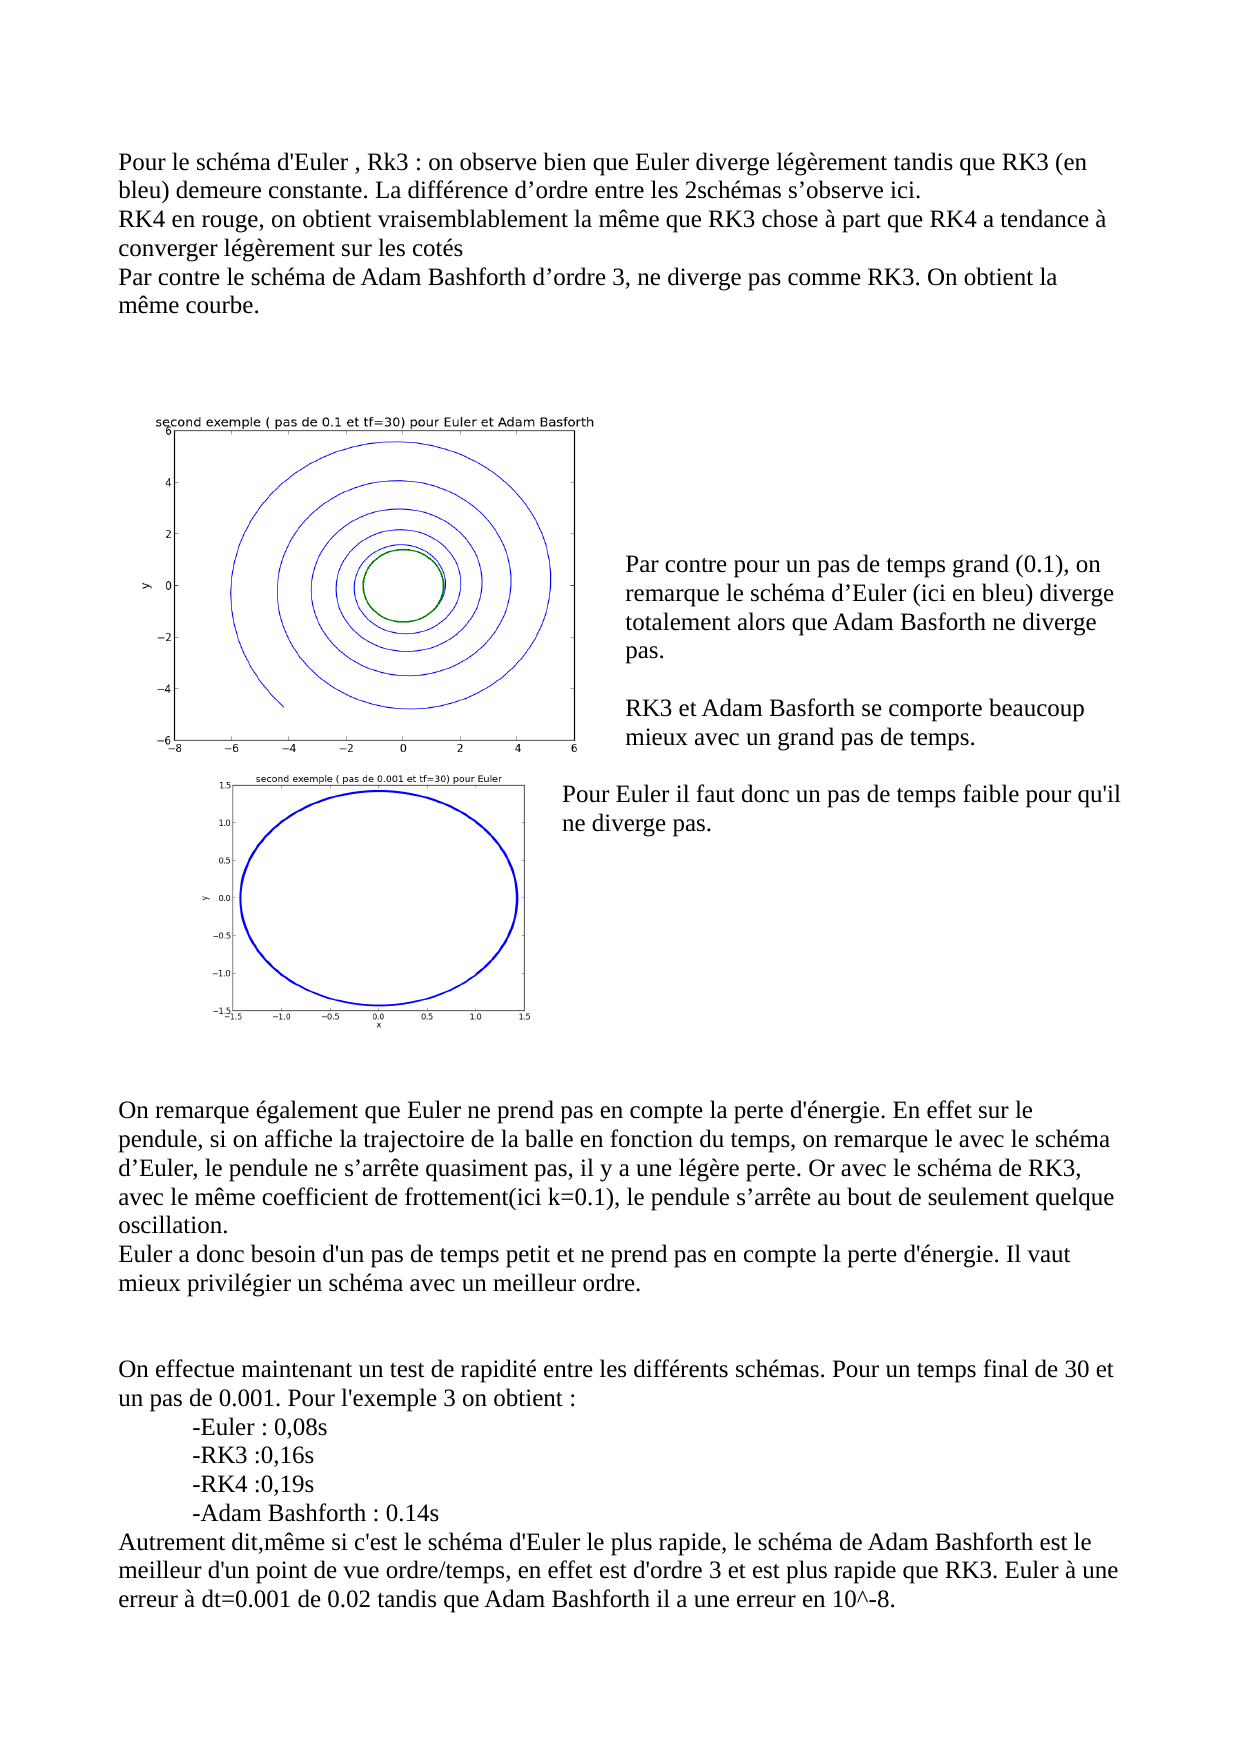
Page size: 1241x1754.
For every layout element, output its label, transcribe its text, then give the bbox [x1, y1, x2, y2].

text -RK4 :0,19s [118, 1469, 1122, 1498]
text Pour Euler il faut donc un pas de temps faible pour qu'il ne diverge pas. [562, 779, 1122, 837]
text Par contre pour un pas de temps grand (0.1), on remarque le schéma d’Euler (ici en bleu) diverge totalement alors que Adam Basforth ne diverge pas. [625, 549, 1122, 664]
text RK4 en rouge, on obtient vraisemblablement la même que RK3 chose à part que RK4 a tendance à converger légèrement sur les cotés [118, 204, 1122, 262]
text Autrement dit,même si c'est le schéma d'Euler le plus rapide, le schéma de Adam Bashforth est le meilleur d'un point de vue ordre/temps, en effet est d'ordre 3 et est plus rapide que RK3. Euler à une erreur à dt=0.001 de 0.02 tandis que Adam Bashforth il a une erreur en 10^-8. [118, 1527, 1122, 1613]
text On effectue maintenant un test de rapidité entre les différents schémas. Pour un temps final de 30 et un pas de 0.001. Pour l'exemple 3 on obtient : [118, 1354, 1122, 1412]
text Par contre le schéma de Adam Bashforth d’ordre 3, ne diverge pas comme RK3. On obtient la même courbe. [118, 262, 1122, 319]
text -Adam Bashforth : 0.14s [118, 1498, 1122, 1527]
text [118, 779, 186, 837]
text -RK3 :0,16s [118, 1441, 1122, 1469]
text Pour le schéma d'Euler , Rk3 : on observe bien que Euler diverge légèrement tandis que RK3 (en bleu) demeure constante. La différence d’ordre entre les 2schémas s’observe ici. [118, 147, 1122, 204]
text On remarque également que Euler ne prend pas en compte la perte d'énergie. En effet sur le pendule, si on affiche la trajectoire de la balle en fonction du temps, on remarque le avec le schéma d’Euler, le pendule ne s’arrête quasiment pas, il y a une légère perte. Or avec le schéma de RK3, avec le même coefficient de frottement(ici k=0.1), le pendule s’arrête au bout de seulement quelque oscillation. [118, 1096, 1122, 1239]
text Euler a donc besoin d'un pas de temps petit et ne prend pas en compte la perte d'énergie. Il vaut mieux privilégier un schéma avec un meilleur ordre. [118, 1239, 1122, 1297]
text -Euler : 0,08s [118, 1412, 1122, 1441]
text RK3 et Adam Basforth se comporte beaucoup mieux avec un grand pas de temps. [625, 693, 1122, 751]
picture [110, 392, 625, 1039]
